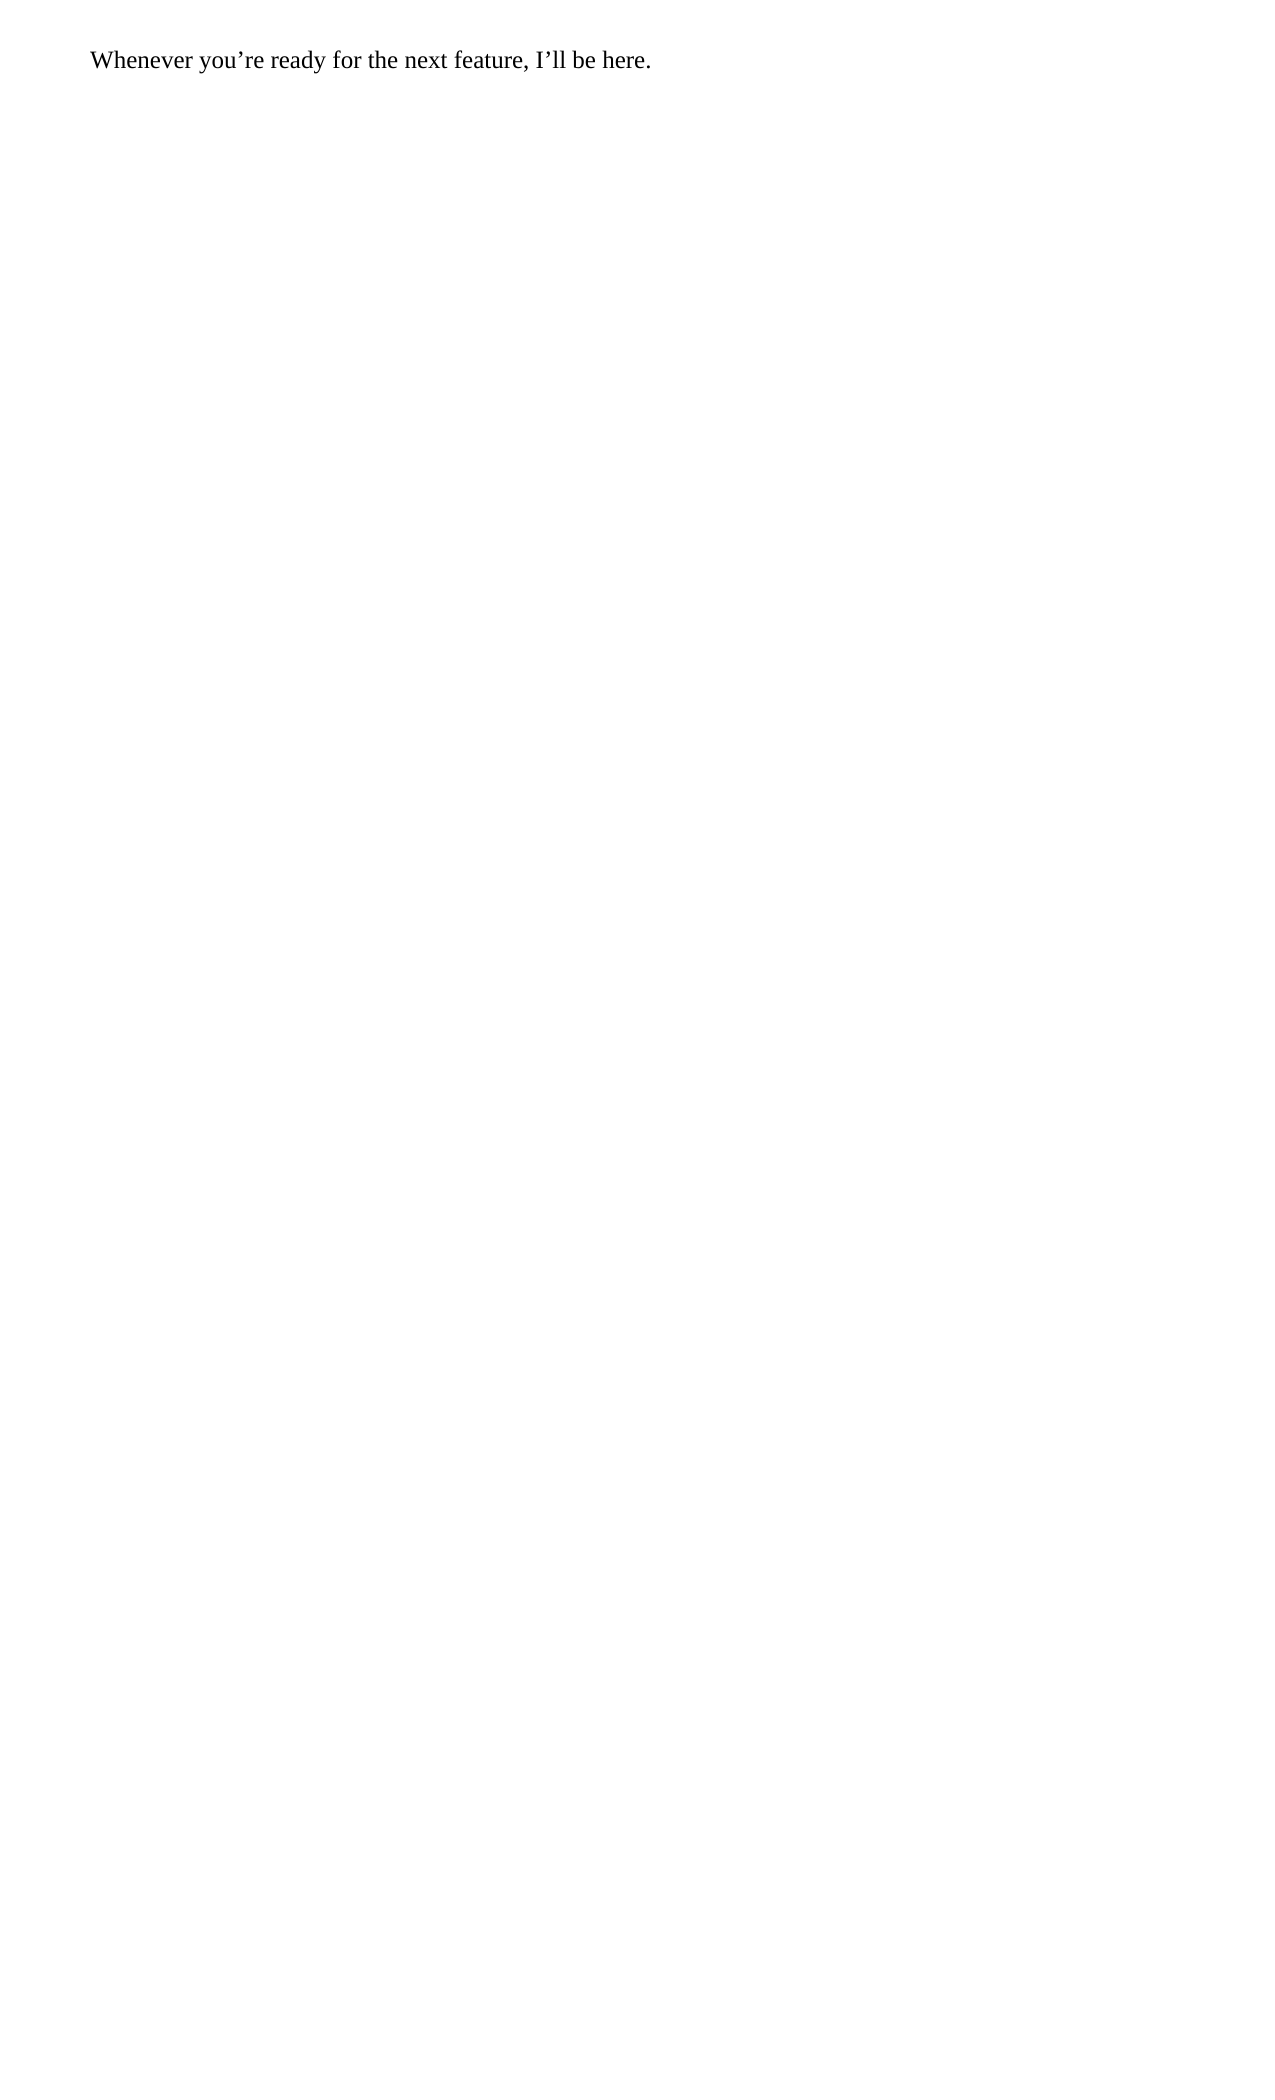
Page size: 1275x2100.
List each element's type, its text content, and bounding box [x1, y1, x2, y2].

text Whenever you’re ready for the next feature, I’ll be here. [90, 45, 1230, 74]
